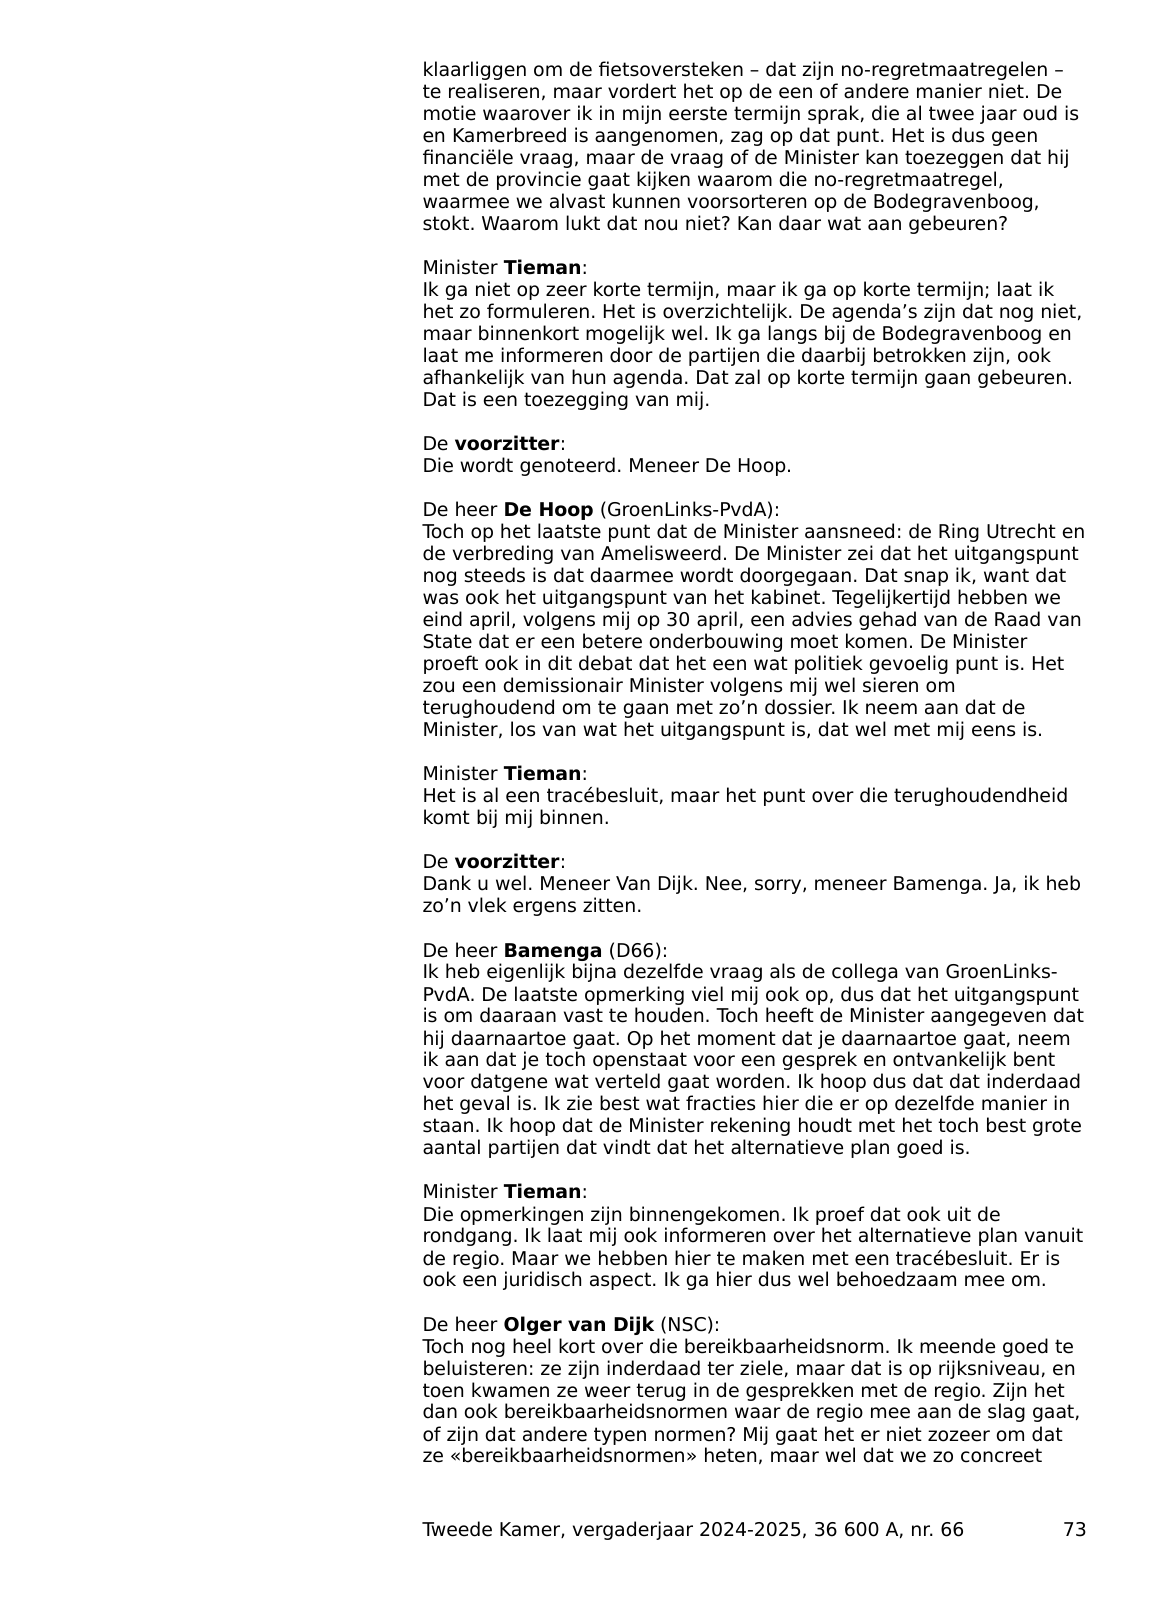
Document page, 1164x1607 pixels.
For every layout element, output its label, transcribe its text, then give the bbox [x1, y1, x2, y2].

text Die opmerkingen zijn binnengekomen. Ik proef dat ook uit de rondgang. Ik laat mij ook informeren over het alternatieve plan vanuit de regio. Maar we hebben hier te maken met een tracébesluit. Er is ook een juridisch aspect. Ik ga hier dus wel behoedzaam mee om. [422, 1203, 1087, 1291]
text Het is al een tracébesluit, maar het punt over die terughoudendheid komt bij mij binnen. [422, 785, 1087, 829]
text De heer Bamenga (D66): [422, 939, 1087, 961]
text Toch nog heel kort over die bereikbaarheidsnorm. Ik meende goed te beluisteren: ze zijn inderdaad ter ziele, maar dat is op rijksniveau, en toen kwamen ze weer terug in de gesprekken met de regio. Zijn het dan ook bereikbaarheidsnormen waar de regio mee aan de slag gaat, of zijn dat andere typen normen? Mij gaat het er niet zozeer om dat ze «bereikbaarheidsnormen» heten, maar wel dat we zo concreet [422, 1336, 1087, 1467]
text De heer Olger van Dijk (NSC): [422, 1313, 1087, 1336]
text De voorzitter: [422, 433, 1087, 455]
text Ik heb eigenlijk bijna dezelfde vraag als de collega van GroenLinks-PvdA. De laatste opmerking viel mij ook op, dus dat het uitgangspunt is om daaraan vast te houden. Toch heeft de Minister aangegeven dat hij daarnaartoe gaat. Op het moment dat je daarnaartoe gaat, neem ik aan dat je toch openstaat voor een gesprek en ontvankelijk bent voor datgene wat verteld gaat worden. Ik hoop dus dat dat inderdaad het geval is. Ik zie best wat fracties hier die er op dezelfde manier in staan. Ik hoop dat de Minister rekening houdt met het toch best grote aantal partijen dat vindt dat het alternatieve plan goed is. [422, 961, 1087, 1159]
text Die wordt genoteerd. Meneer De Hoop. [422, 455, 1087, 477]
text Toch op het laatste punt dat de Minister aansneed: de Ring Utrecht en de verbreding van Amelisweerd. De Minister zei dat het uitgangspunt nog steeds is dat daarmee wordt doorgegaan. Dat snap ik, want dat was ook het uitgangspunt van het kabinet. Tegelijkertijd hebben we eind april, volgens mij op 30 april, een advies gehad van de Raad van State dat er een betere onderbouwing moet komen. De Minister proeft ook in dit debat dat het een wat politiek gevoelig punt is. Het zou een demissionair Minister volgens mij wel sieren om terughoudend om te gaan met zo’n dossier. Ik neem aan dat de Minister, los van wat het uitgangspunt is, dat wel met mij eens is. [422, 521, 1087, 741]
text klaarliggen om de fietsoversteken – dat zijn no-regretmaatregelen – te realiseren, maar vordert het op de een of andere manier niet. De motie waarover ik in mijn eerste termijn sprak, die al twee jaar oud is en Kamerbreed is aangenomen, zag op dat punt. Het is dus geen financiële vraag, maar de vraag of de Minister kan toezeggen dat hij met de provincie gaat kijken waarom die no-regretmaatregel, waarmee we alvast kunnen voorsorteren op de Bodegravenboog, stokt. Waarom lukt dat nou niet? Kan daar wat aan gebeuren? [422, 59, 1087, 235]
text Minister Tieman: [422, 763, 1087, 785]
text De heer De Hoop (GroenLinks-PvdA): [422, 499, 1087, 521]
text De voorzitter: [422, 851, 1087, 873]
text Minister Tieman: [422, 257, 1087, 279]
text Ik ga niet op zeer korte termijn, maar ik ga op korte termijn; laat ik het zo formuleren. Het is overzichtelijk. De agenda’s zijn dat nog niet, maar binnenkort mogelijk wel. Ik ga langs bij de Bodegravenboog en laat me informeren door de partijen die daarbij betrokken zijn, ook afhankelijk van hun agenda. Dat zal op korte termijn gaan gebeuren. Dat is een toezegging van mij. [422, 279, 1087, 411]
text Dank u wel. Meneer Van Dijk. Nee, sorry, meneer Bamenga. Ja, ik heb zo’n vlek ergens zitten. [422, 873, 1087, 917]
text Minister Tieman: [422, 1181, 1087, 1203]
